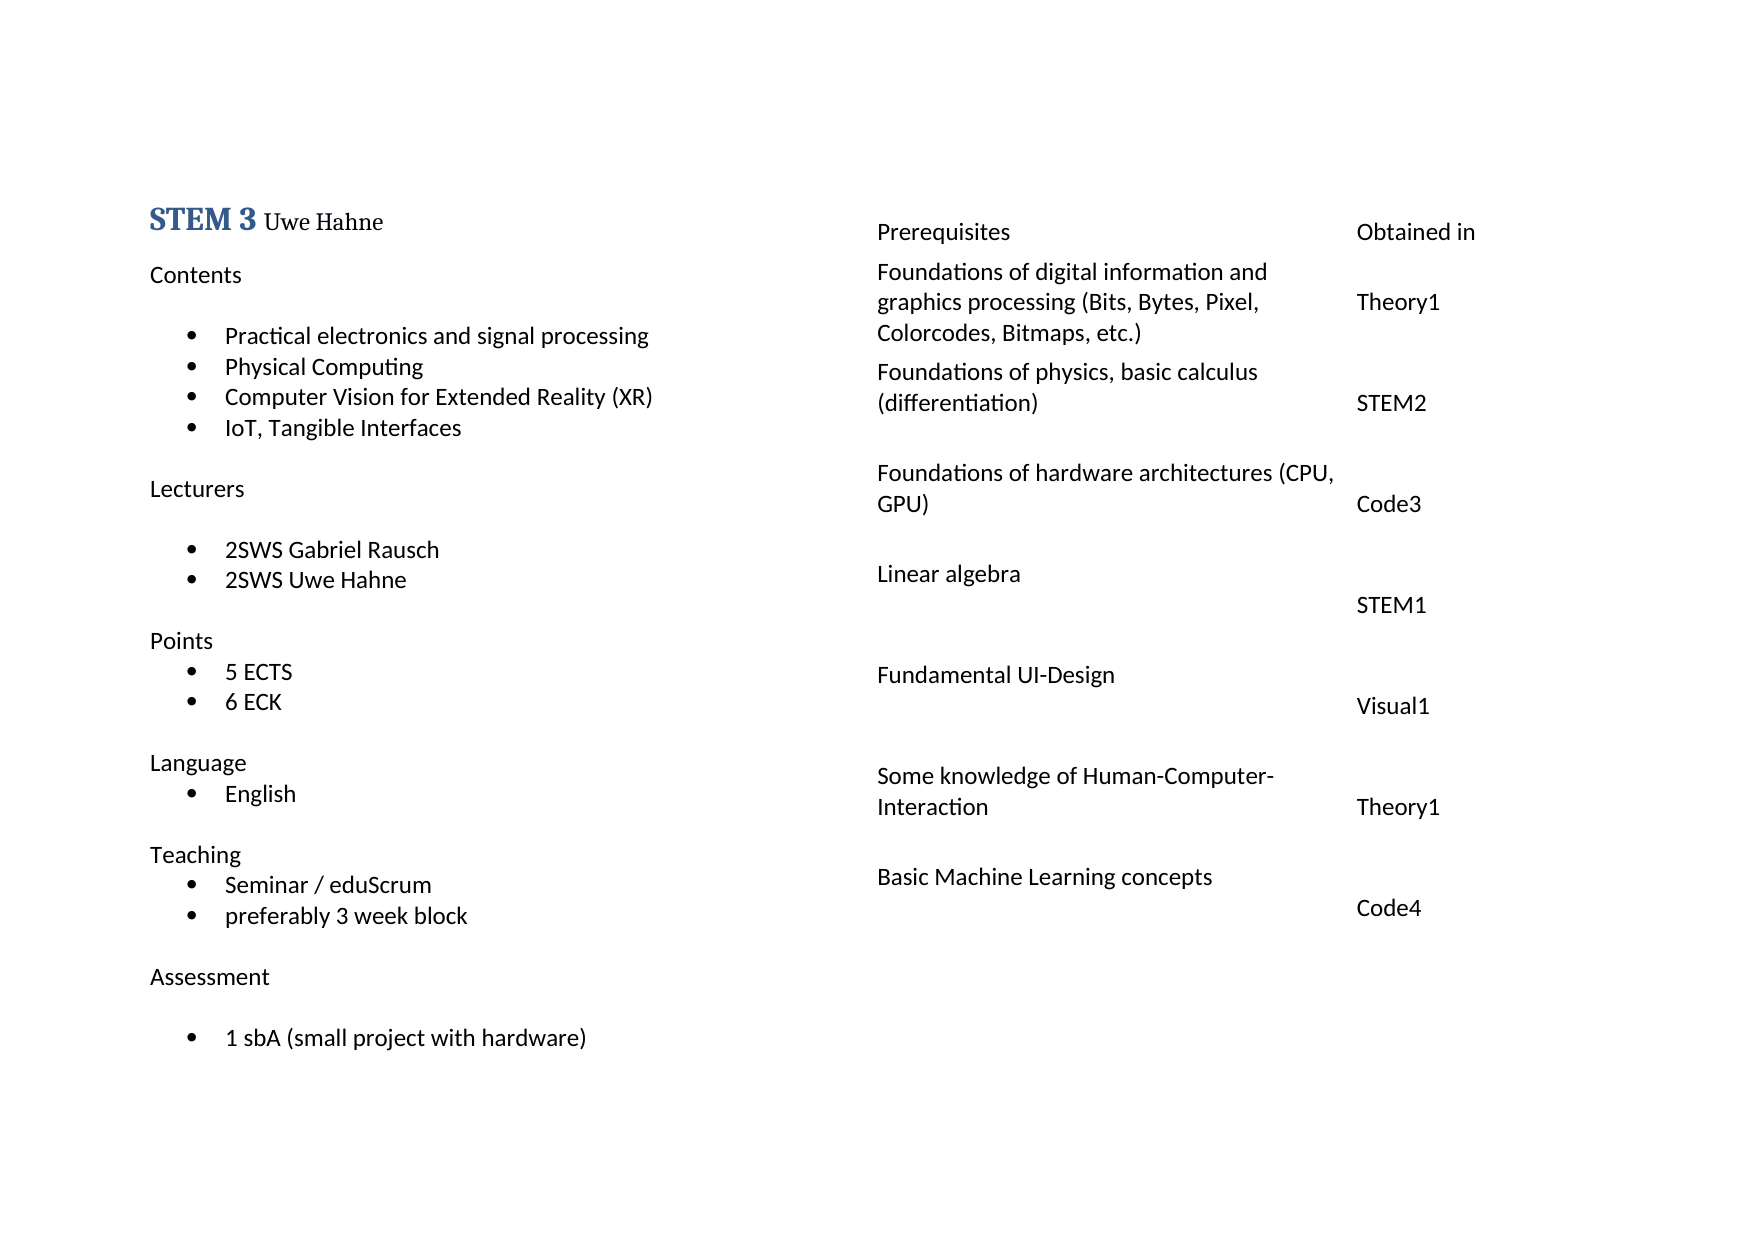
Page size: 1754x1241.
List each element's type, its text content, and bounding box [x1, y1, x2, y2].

text Lecturers [150, 473, 877, 503]
table_cell Theory1 [1352, 251, 1754, 352]
table_cell Fundamental UI-Design [877, 655, 1352, 756]
text Assessment [150, 961, 877, 992]
table_cell STEM2 [1352, 352, 1754, 453]
table_cell Some knowledge of Human-Computer-Interaction [877, 756, 1352, 857]
subtitle STEM 3 Uwe Hahne [150, 200, 877, 238]
table_cell Theory1 [1352, 756, 1754, 857]
list Seminar / eduScrum [187, 869, 877, 900]
list 5 ECTS [187, 656, 877, 686]
list IoT, Tangible Interfaces [187, 412, 877, 442]
table_cell Code3 [1352, 453, 1754, 554]
text Contents [150, 259, 877, 290]
list 2SWS Gabriel Rausch [187, 534, 877, 564]
text Points [150, 625, 877, 656]
list Computer Vision for Extended Reality (XR) [187, 381, 877, 412]
list English [187, 778, 877, 808]
list 6 ECK [187, 686, 877, 717]
table_cell Foundations of digital information and graphics processing (Bits, Bytes, Pixel, Colorcodes, Bitmaps, etc.) [877, 251, 1352, 352]
text Language [150, 747, 877, 778]
table_cell Visual1 [1352, 655, 1754, 756]
list Physical Computing [187, 351, 877, 381]
table_cell Foundations of hardware architectures (CPU, GPU) [877, 453, 1352, 554]
table_header Prerequisites [877, 211, 1352, 251]
list 2SWS Uwe Hahne [187, 564, 877, 595]
table_cell Code4 [1352, 857, 1754, 957]
list 1 sbA (small project with hardware) [187, 1022, 877, 1053]
table_header Obtained in [1352, 211, 1754, 251]
list Practical electronics and signal processing [187, 320, 877, 351]
list preferably 3 week block [187, 900, 877, 931]
text Teaching [150, 839, 877, 869]
table_cell STEM1 [1352, 554, 1754, 655]
table_cell Foundations of physics, basic calculus (differentiation) [877, 352, 1352, 453]
table_cell Linear algebra [877, 554, 1352, 655]
table_cell Basic Machine Learning concepts [877, 857, 1352, 957]
